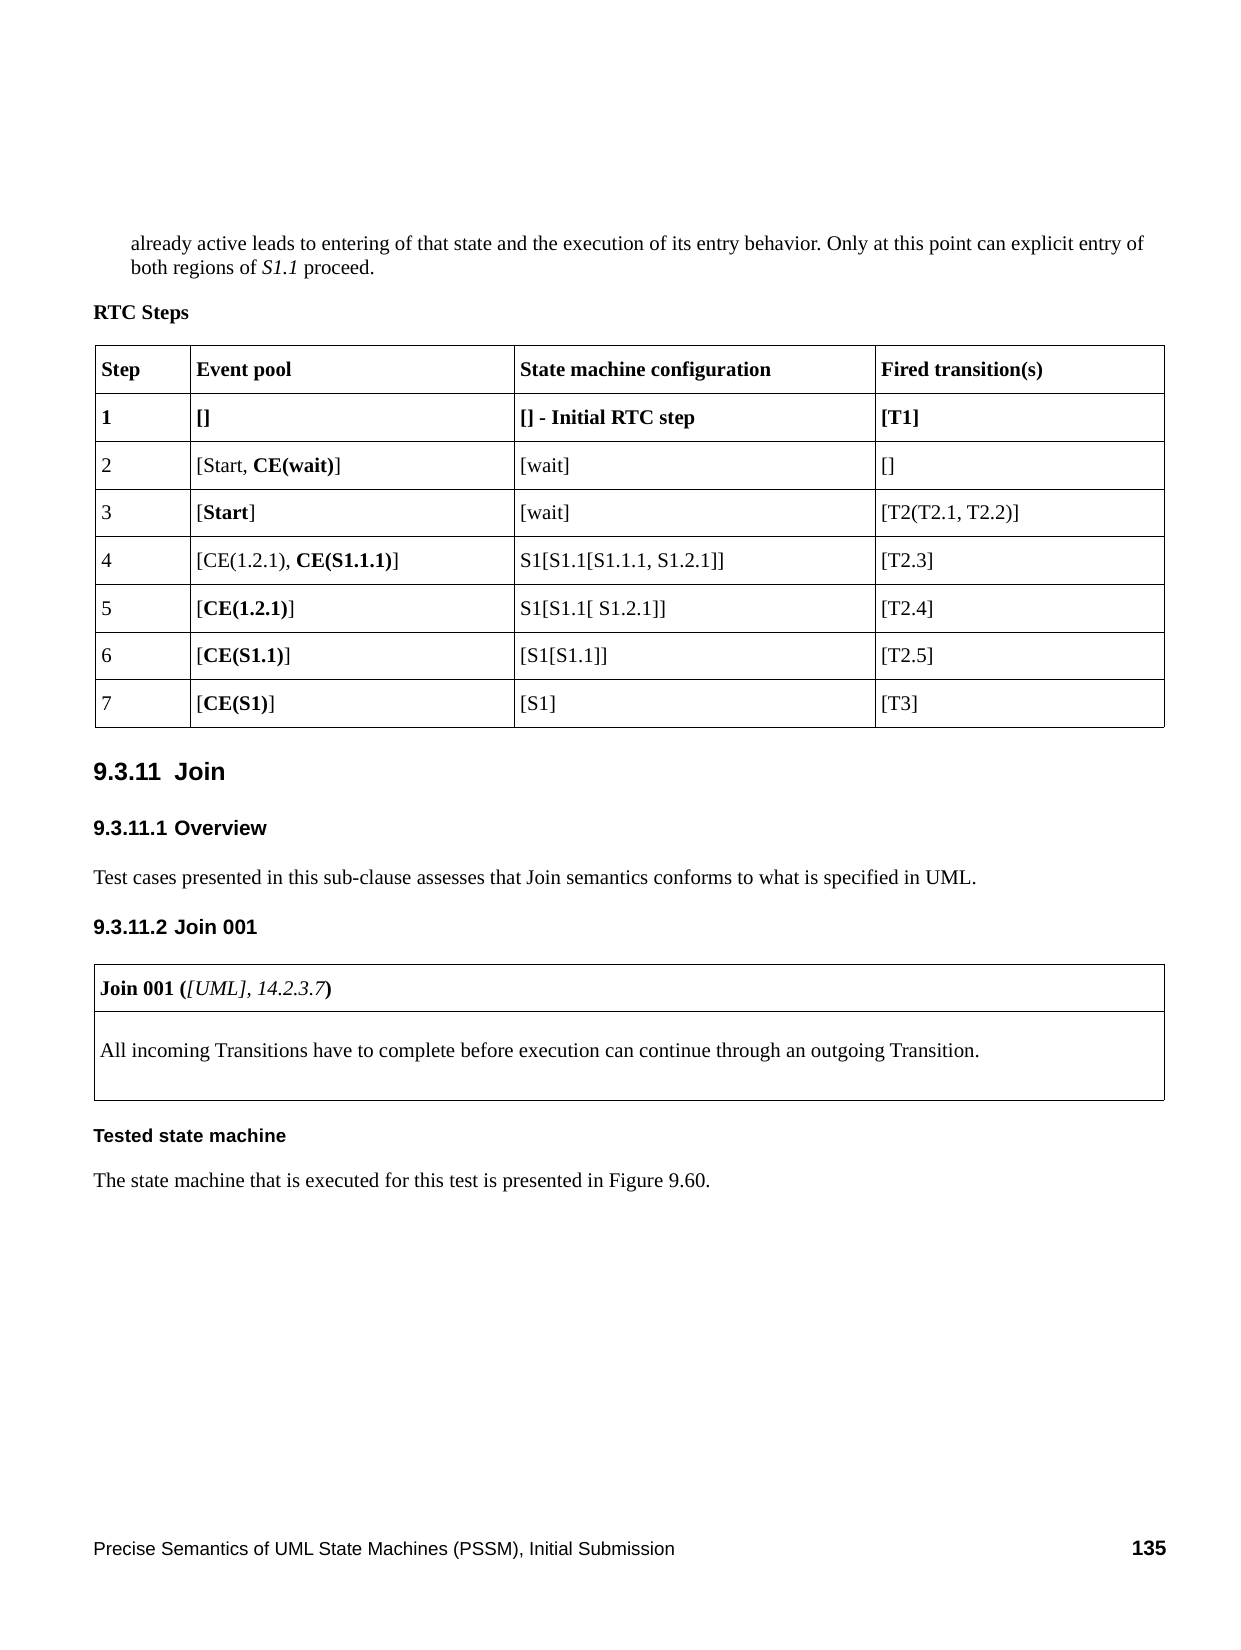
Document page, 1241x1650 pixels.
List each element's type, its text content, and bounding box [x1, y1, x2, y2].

text already active leads to entering of that state and the execution of its entry behavior. Only at this point can explicit entry of both regions of S1.1 proceed. [131, 231, 1164, 279]
table_cell [wait] [515, 490, 875, 536]
table_cell S1[S1.1[S1.1.1, S1.2.1]] [515, 537, 875, 584]
subtitle Join 001 [93, 914, 1164, 939]
subtitle Overview [93, 814, 1164, 839]
table_cell All incoming Transitions have to complete before execution can continue through an outgoing Transition. [95, 1012, 1164, 1100]
table_header Join 001 ([UML], 14.2.3.7) [95, 965, 1164, 1011]
table_cell 1 [96, 394, 190, 441]
table_cell 5 [96, 585, 190, 632]
text Test cases presented in this sub-clause assesses that Join semantics conforms to what is specified in UML. [93, 864, 1164, 889]
table_cell [S1] [515, 680, 875, 727]
table_cell [Start] [191, 490, 514, 536]
text RTC Steps [93, 300, 1164, 324]
table_cell [] [876, 442, 1164, 488]
table_cell [T2.3] [876, 537, 1164, 584]
subtitle Tested state machine [93, 1125, 1164, 1147]
table_cell 3 [96, 490, 190, 536]
table_cell [T3] [876, 680, 1164, 727]
table_cell [CE(S1)] [191, 680, 514, 727]
text The state machine that is executed for this test is presented in Figure 9.60. [93, 1168, 1164, 1192]
table_header Event pool [191, 346, 514, 393]
table_cell 2 [96, 442, 190, 488]
table_cell 7 [96, 680, 190, 727]
table_cell 6 [96, 633, 190, 679]
table_cell [T1] [876, 394, 1164, 441]
table_cell [CE(S1.1)] [191, 633, 514, 679]
table_cell [] [191, 394, 514, 441]
table_cell 4 [96, 537, 190, 584]
table_cell [wait] [515, 442, 875, 488]
table_header Step [96, 346, 190, 393]
table_cell [CE(1.2.1)] [191, 585, 514, 632]
table_cell [CE(1.2.1), CE(S1.1.1)] [191, 537, 514, 584]
table_cell [T2(T2.1, T2.2)] [876, 490, 1164, 536]
table_cell [] - Initial RTC step [515, 394, 875, 441]
table_header State machine configuration [515, 346, 875, 393]
table_cell [T2.4] [876, 585, 1164, 632]
table_cell S1[S1.1[ S1.2.1]] [515, 585, 875, 632]
subtitle Join [93, 756, 1164, 785]
table_cell [Start, CE(wait)] [191, 442, 514, 488]
table_cell [T2.5] [876, 633, 1164, 679]
table_header Fired transition(s) [876, 346, 1164, 393]
table_cell [S1[S1.1]] [515, 633, 875, 679]
